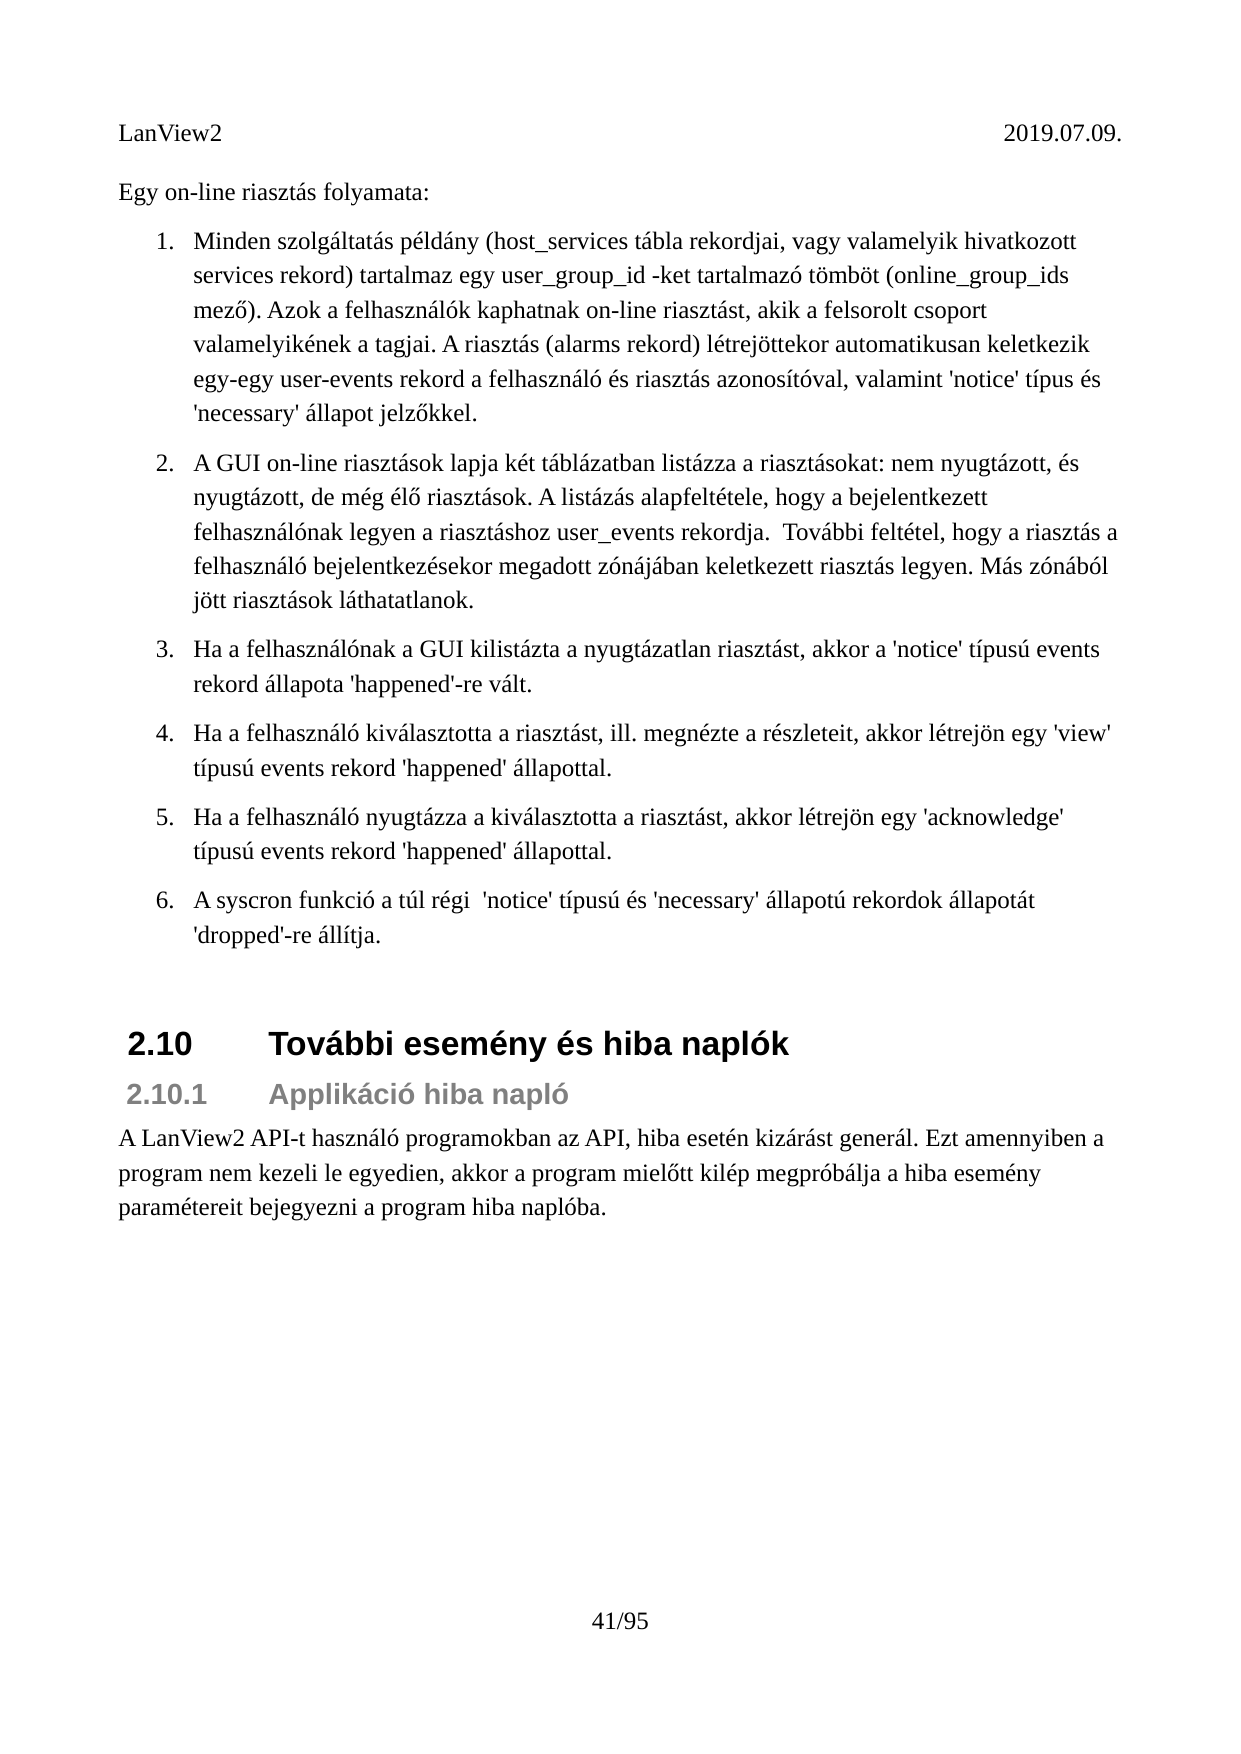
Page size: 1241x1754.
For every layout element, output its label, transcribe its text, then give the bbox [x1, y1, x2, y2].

list Minden szolgáltatás példány (host_services tábla rekordjai, vagy valamelyik hivatkozott services rekord) tartalmaz egy user_group_id -ket tartalmazó tömböt (online_group_ids mező). Azok a felhasználók kaphatnak on-line riasztást, akik a felsorolt csoport valamelyikének a tagjai. A riasztás (alarms rekord) létrejöttekor automatikusan keletkezik egy-egy user-events rekord a felhasználó és riasztás azonosítóval, valamint 'notice' típus és 'necessary' állapot jelzőkkel. [156, 226, 1122, 427]
text Egy on-line riasztás folyamata: [118, 177, 1122, 206]
list Ha a felhasználónak a GUI kilistázta a nyugtázatlan riasztást, akkor a 'notice' típusú events rekord állapota 'happened'-re vált. [156, 634, 1122, 698]
text A LanView2 API-t használó programokban az API, hiba esetén kizárást generál. Ezt amennyiben a program nem kezeli le egyedien, akkor a program mielőtt kilép megpróbálja a hiba esemény paramétereit bejegyezni a program hiba naplóba. [118, 1123, 1122, 1221]
subtitle További esemény és hiba naplók [118, 1024, 1122, 1063]
list Ha a felhasználó kiválasztotta a riasztást, ill. megnézte a részleteit, akkor létrejön egy 'view' típusú events rekord 'happened' állapottal. [156, 718, 1122, 781]
list A GUI on-line riasztások lapja két táblázatban listázza a riasztásokat: nem nyugtázott, és nyugtázott, de még élő riasztások. A listázás alapfeltétele, hogy a bejelentkezett felhasználónak legyen a riasztáshoz user_events rekordja. További feltétel, hogy a riasztás a felhasználó bejelentkezésekor megadott zónájában keletkezett riasztás legyen. Más zónából jött riasztások láthatatlanok. [156, 448, 1122, 614]
list Ha a felhasználó nyugtázza a kiválasztotta a riasztást, akkor létrejön egy 'acknowledge' típusú events rekord 'happened' állapottal. [156, 802, 1122, 865]
subtitle Applikáció hiba napló [118, 1077, 1122, 1111]
list A syscron funkció a túl régi 'notice' típusú és 'necessary' állapotú rekordok állapotát 'dropped'-re állítja. [156, 885, 1122, 948]
